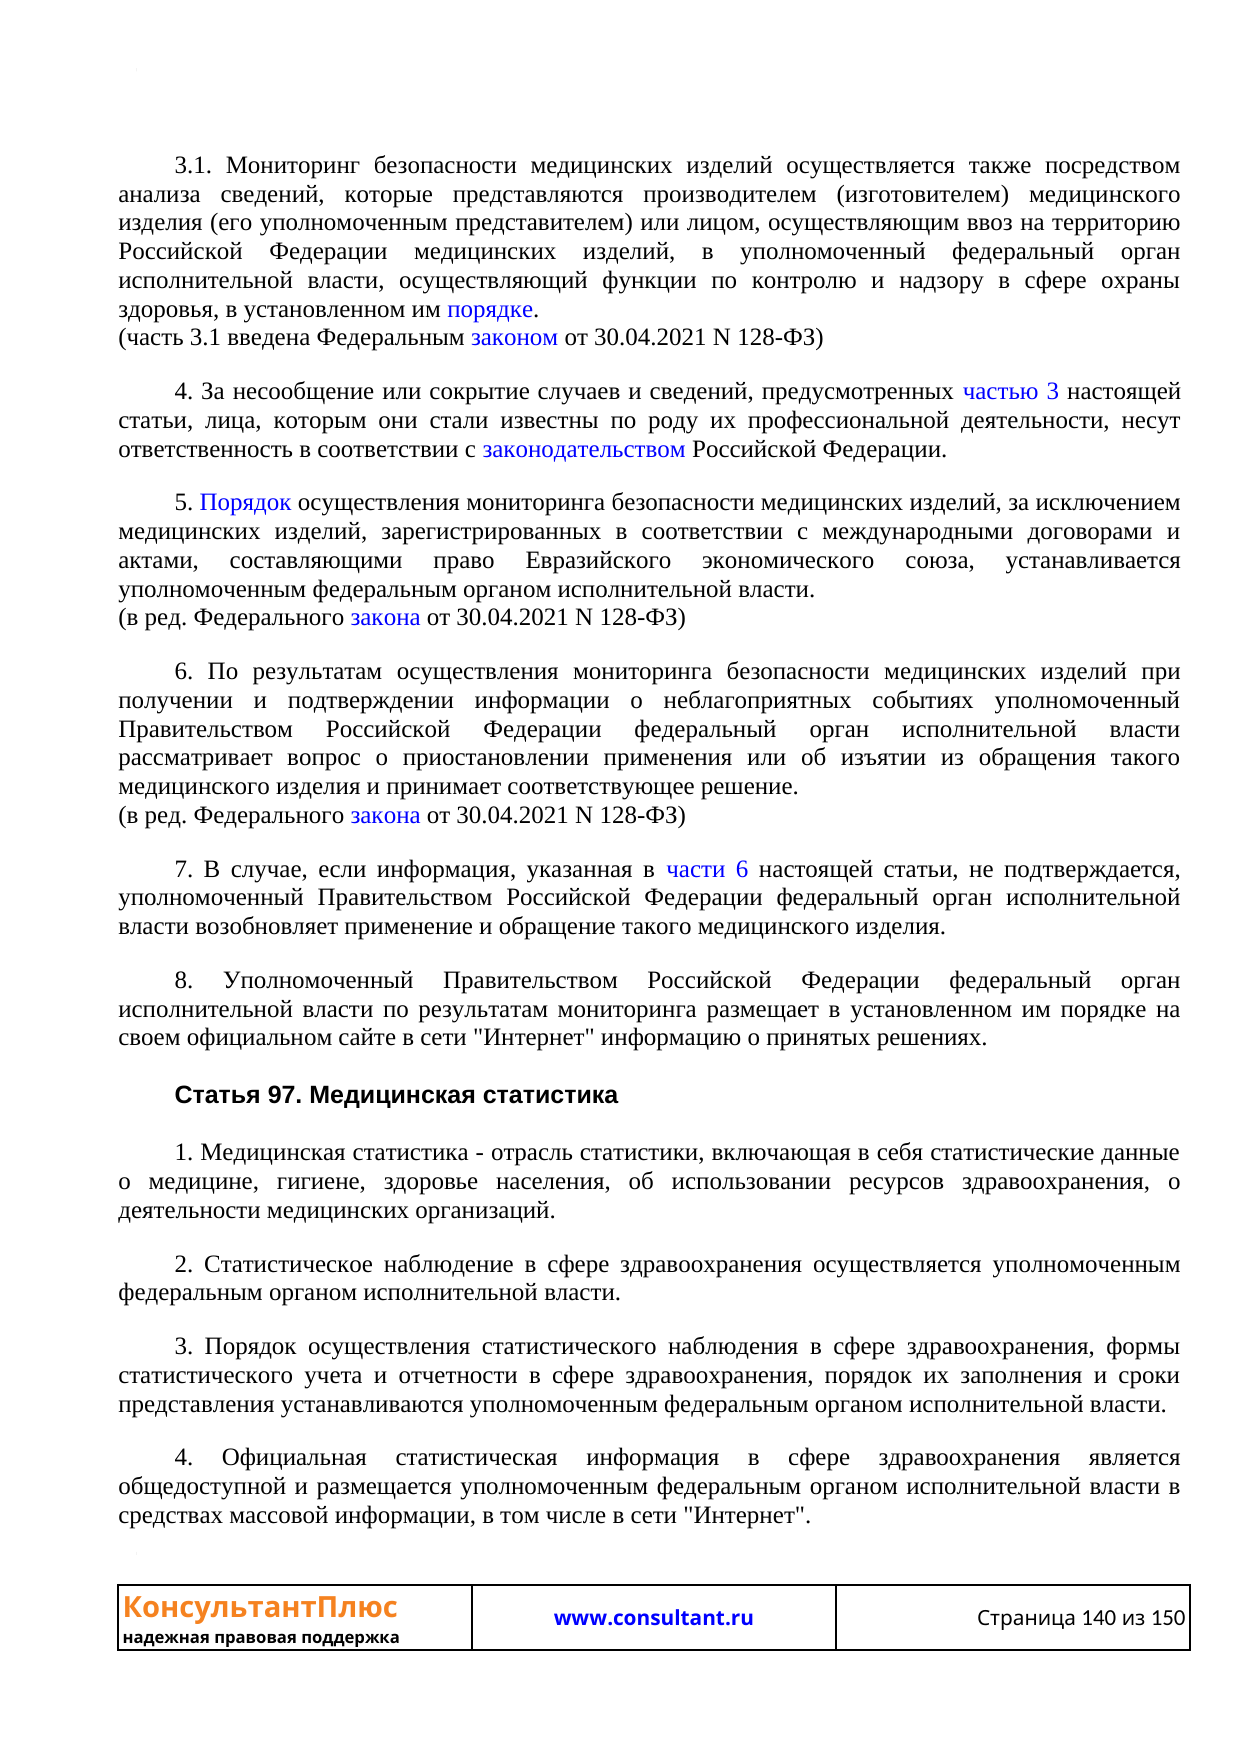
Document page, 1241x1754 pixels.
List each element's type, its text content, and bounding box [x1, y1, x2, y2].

text 3.1. Мониторинг безопасности медицинских изделий осуществляется также посредством анализа сведений, которые представляются производителем (изготовителем) медицинского изделия (его уполномоченным представителем) или лицом, осуществляющим ввоз на территорию Российской Федерации медицинских изделий, в уполномоченный федеральный орган исполнительной власти, осуществляющий функции по контролю и надзору в сфере охраны здоровья, в установленном им порядке. [118, 150, 1181, 322]
text 1. Медицинская статистика - отрасль статистики, включающая в себя статистические данные о медицине, гигиене, здоровье населения, об использовании ресурсов здравоохранения, о деятельности медицинских организаций. [118, 1137, 1181, 1224]
text 7. В случае, если информация, указанная в части 6 настоящей статьи, не подтверждается, уполномоченный Правительством Российской Федерации федеральный орган исполнительной власти возобновляет применение и обращение такого медицинского изделия. [118, 854, 1181, 940]
text (в ред. Федерального закона от 30.04.2021 N 128-ФЗ) [118, 800, 1181, 829]
text Статья 97. Медицинская статистика [118, 1080, 1181, 1109]
text 2. Статистическое наблюдение в сфере здравоохранения осуществляется уполномоченным федеральным органом исполнительной власти. [118, 1249, 1181, 1306]
text 8. Уполномоченный Правительством Российской Федерации федеральный орган исполнительной власти по результатам мониторинга размещает в установленном им порядке на своем официальном сайте в сети "Интернет" информацию о принятых решениях. [118, 965, 1181, 1051]
text 5. Порядок осуществления мониторинга безопасности медицинских изделий, за исключением медицинских изделий, зарегистрированных в соответствии с международными договорами и актами, составляющими право Евразийского экономического союза, устанавливается уполномоченным федеральным органом исполнительной власти. [118, 487, 1181, 602]
text 4. За несообщение или сокрытие случаев и сведений, предусмотренных частью 3 настоящей статьи, лица, которым они стали известны по роду их профессиональной деятельности, несут ответственность в соответствии с законодательством Российской Федерации. [118, 376, 1181, 462]
text (в ред. Федерального закона от 30.04.2021 N 128-ФЗ) [118, 602, 1181, 631]
text 3. Порядок осуществления статистического наблюдения в сфере здравоохранения, формы статистического учета и отчетности в сфере здравоохранения, порядок их заполнения и сроки представления устанавливаются уполномоченным федеральным органом исполнительной власти. [118, 1331, 1181, 1417]
text (часть 3.1 введена Федеральным законом от 30.04.2021 N 128-ФЗ) [118, 322, 1181, 351]
text 4. Официальная статистическая информация в сфере здравоохранения является общедоступной и размещается уполномоченным федеральным органом исполнительной власти в средствах массовой информации, в том числе в сети "Интернет". [118, 1442, 1181, 1529]
text 6. По результатам осуществления мониторинга безопасности медицинских изделий при получении и подтверждении информации о неблагоприятных событиях уполномоченный Правительством Российской Федерации федеральный орган исполнительной власти рассматривает вопрос о приостановлении применения или об изъятии из обращения такого медицинского изделия и принимает соответствующее решение. [118, 656, 1181, 800]
